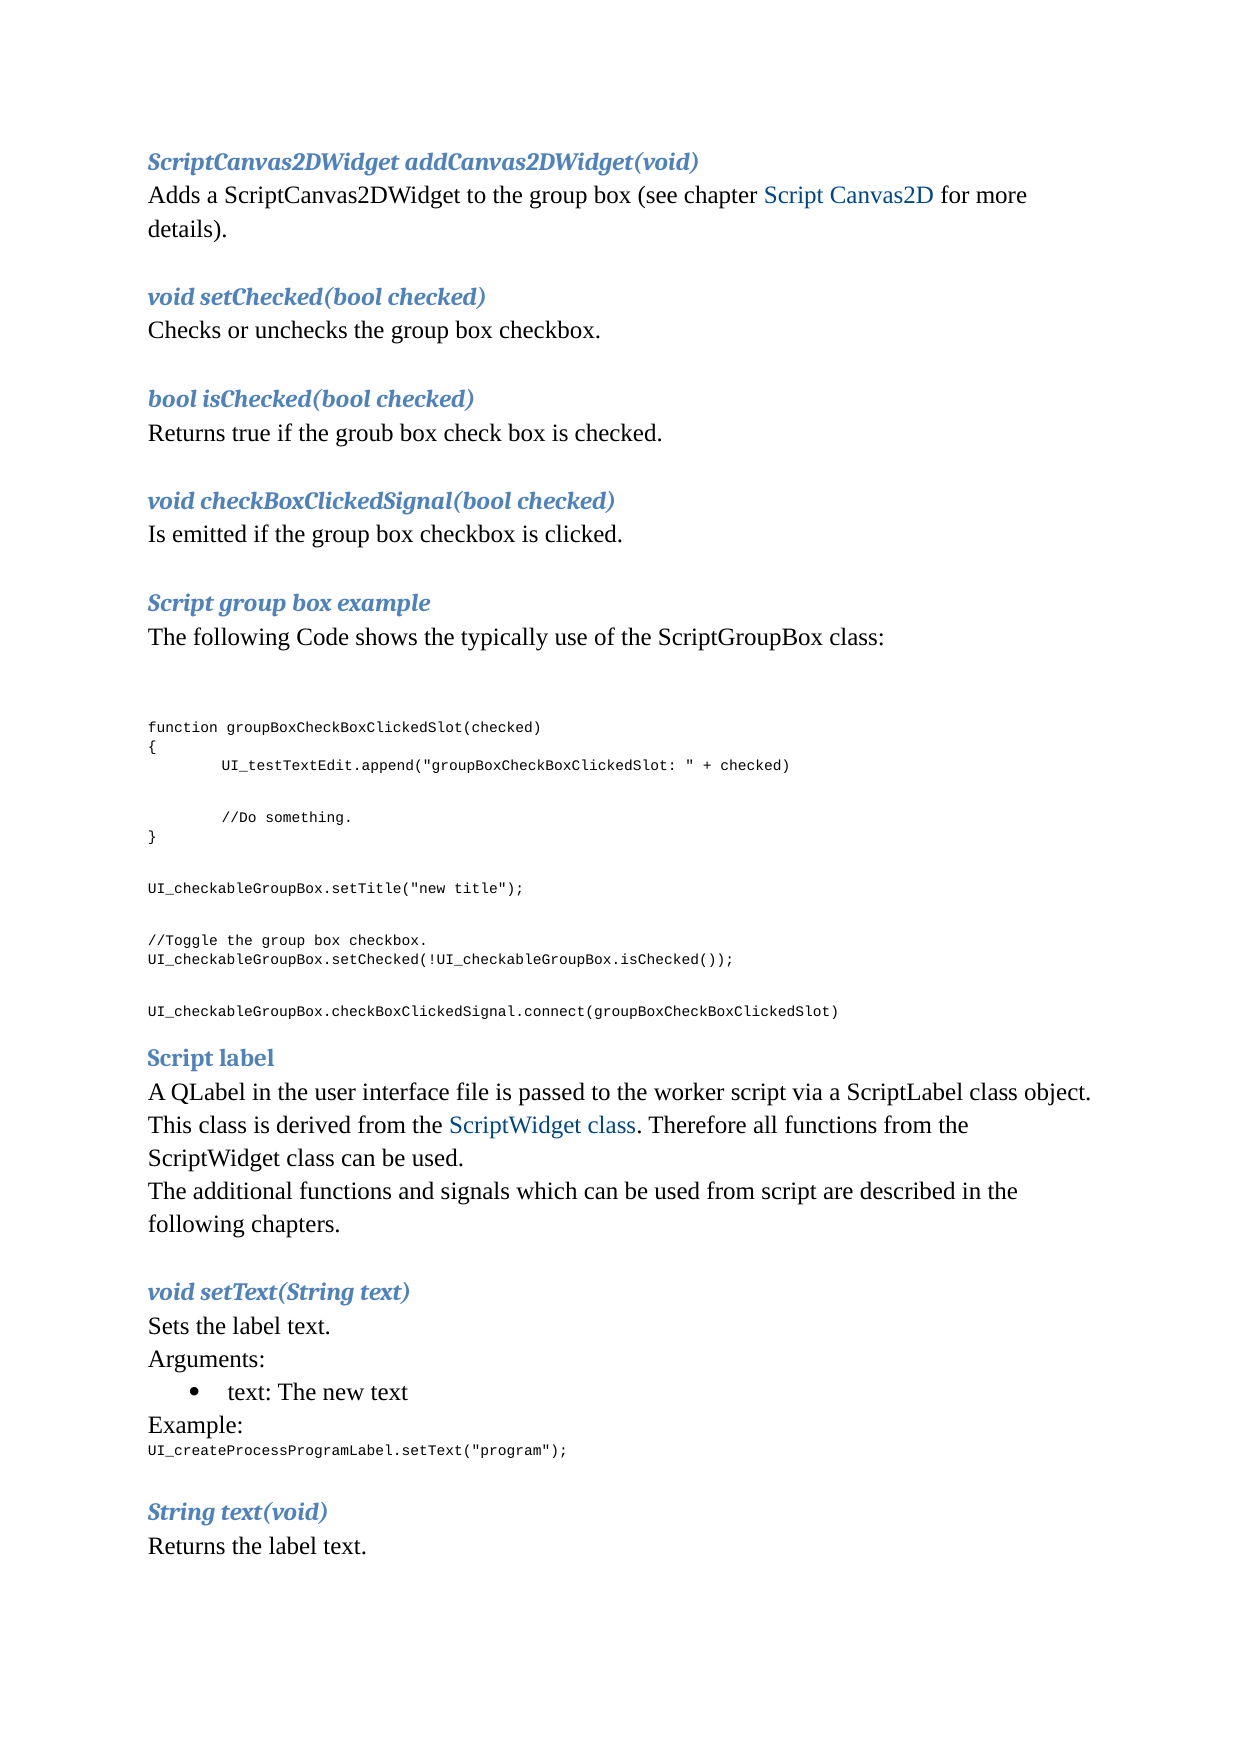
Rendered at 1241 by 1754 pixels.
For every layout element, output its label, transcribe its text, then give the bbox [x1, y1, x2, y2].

text UI_checkableGroupBox.setTitle("new title"); [148, 881, 1093, 898]
text The additional functions and signals which can be used from script are described in the following chapters. [148, 1176, 1093, 1238]
list text: The new text [190, 1377, 1093, 1406]
text UI_createProcessProgramLabel.setText("program"); [148, 1443, 1093, 1460]
subtitle void setChecked(bool checked) [148, 283, 1093, 311]
subtitle void setText(String text) [148, 1278, 1093, 1307]
subtitle bool isChecked(bool checked) [148, 384, 1093, 413]
text //Toggle the group box checkbox. [148, 933, 1093, 950]
text Adds a ScriptCanvas2DWidget to the group box (see chapter Script Canvas2D for more details). [148, 181, 1093, 242]
text The following Code shows the typically use of the ScriptGroupBox class: [148, 622, 1093, 650]
text function groupBoxCheckBoxClickedSlot(checked) [148, 721, 1093, 737]
text UI_checkableGroupBox.setChecked(!UI_checkableGroupBox.isChecked()); [148, 952, 1093, 969]
subtitle Script group box example [148, 588, 1093, 617]
text This class is derived from the ScriptWidget class. Therefore all functions from the ScriptWidget class can be used. [148, 1110, 1093, 1172]
text UI_checkableGroupBox.checkBoxClickedSignal.connect(groupBoxCheckBoxClickedSlot) [148, 1004, 1093, 1021]
subtitle Script label [148, 1044, 1093, 1073]
text //Do something. [148, 811, 1093, 827]
text Sets the label text. [148, 1311, 1093, 1340]
text } [148, 829, 1093, 846]
subtitle void checkBoxClickedSignal(bool checked) [148, 487, 1093, 515]
subtitle String text(void) [148, 1498, 1093, 1527]
text Arguments: [148, 1344, 1093, 1373]
text Returns the label text. [148, 1531, 1093, 1560]
text Returns true if the groub box check box is checked. [148, 418, 1093, 446]
text Example: [148, 1410, 1093, 1439]
text Is emitted if the group box checkbox is clicked. [148, 519, 1093, 548]
text UI_testTextEdit.append("groupBoxCheckBoxClickedSlot: " + checked) [148, 758, 1093, 775]
text Checks or unchecks the group box checkbox. [148, 316, 1093, 344]
text { [148, 739, 1093, 756]
subtitle ScriptCanvas2DWidget addCanvas2DWidget(void) [148, 148, 1093, 176]
text A QLabel in the user interface file is passed to the worker script via a ScriptLabel class object. [148, 1077, 1093, 1106]
